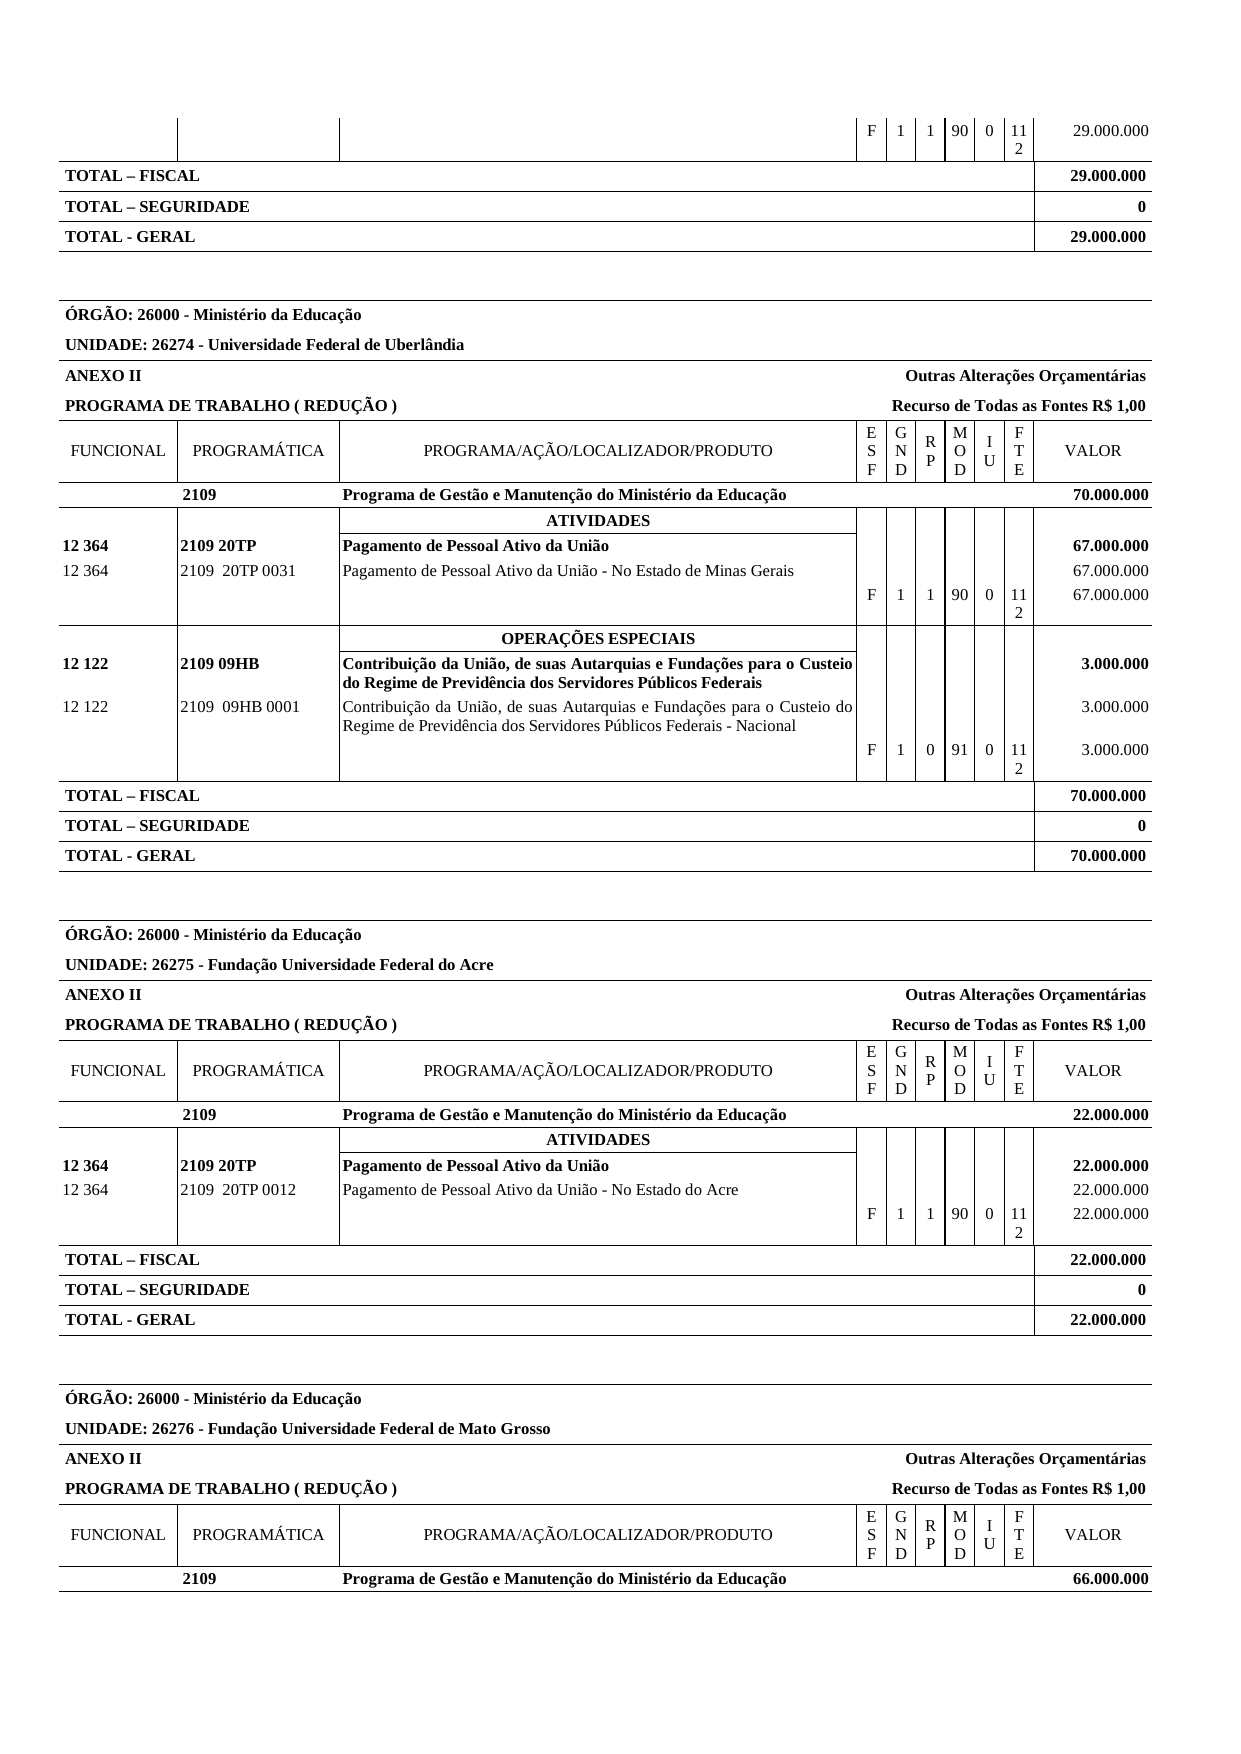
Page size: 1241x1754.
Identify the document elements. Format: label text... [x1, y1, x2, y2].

table_cell [1034, 508, 1152, 533]
table_cell 22.000.000 [1035, 1306, 1152, 1335]
table_cell Outras Alterações Orçamentárias [856, 981, 1152, 1010]
table_cell PROGRAMA/AÇÃO/LOCALIZADOR/PRODUTO [340, 1505, 856, 1566]
table_cell 2109 09HB [178, 651, 339, 695]
table_cell 1 [916, 583, 944, 625]
table_cell Outras Alterações Orçamentárias [856, 361, 1152, 390]
table_cell [1005, 695, 1033, 738]
table_cell PROGRAMÁTICA [178, 421, 339, 482]
table_cell 90 [946, 118, 974, 161]
table_cell G N D [887, 1505, 915, 1566]
table_cell [946, 695, 974, 738]
table_cell Pagamento de Pessoal Ativo da União - No Estado do Acre [340, 1178, 856, 1202]
table_cell [975, 1128, 1004, 1152]
table_cell 2109 [59, 483, 339, 507]
table_cell [59, 508, 177, 533]
table_cell TOTAL – SEGURIDADE [59, 192, 1034, 221]
table_cell R P [916, 1041, 944, 1101]
table_cell [975, 651, 1004, 695]
table_cell 12 364 [59, 533, 177, 558]
table_cell Pagamento de Pessoal Ativo da União [340, 1153, 856, 1177]
table_cell ANEXO II [59, 981, 856, 1010]
table_cell 112 [1005, 1202, 1033, 1245]
table_cell VALOR [1034, 1041, 1152, 1101]
table_cell [946, 1178, 974, 1202]
table_cell ANEXO II [59, 361, 856, 390]
table_cell Outras Alterações Orçamentárias [856, 1445, 1152, 1474]
table_cell ÓRGÃO: 26000 - Ministério da Educação [59, 1385, 1152, 1414]
table_cell PROGRAMÁTICA [178, 1041, 339, 1101]
table_cell [946, 533, 974, 558]
table_cell [1005, 1128, 1033, 1152]
table_cell UNIDADE: 26276 - Fundação Universidade Federal de Mato Grosso [59, 1414, 856, 1444]
table_cell [340, 738, 856, 781]
table_cell 2109 20TP 0012 [178, 1178, 339, 1202]
table_cell [1005, 1152, 1033, 1177]
table_cell [1034, 626, 1152, 651]
table_cell [857, 626, 886, 651]
table_cell 22.000.000 [1034, 1152, 1152, 1177]
table_cell 70.000.000 [1035, 782, 1152, 811]
table_cell [59, 872, 1034, 919]
table_cell [59, 583, 177, 625]
table_cell 29.000.000 [1034, 118, 1152, 161]
table_cell [857, 1128, 886, 1152]
table_cell [59, 252, 1034, 300]
table_cell PROGRAMA DE TRABALHO ( REDUÇÃO ) [59, 1474, 856, 1504]
table_cell PROGRAMA/AÇÃO/LOCALIZADOR/PRODUTO [340, 421, 856, 482]
table_cell [916, 508, 944, 533]
table_cell 29.000.000 [1035, 222, 1152, 251]
table_cell 0 [916, 738, 944, 781]
table_cell [857, 533, 886, 558]
table_cell [178, 583, 339, 625]
table_cell [857, 695, 886, 738]
table_cell PROGRAMÁTICA [178, 1505, 339, 1566]
table_cell [178, 118, 339, 161]
table_cell VALOR [1034, 421, 1152, 482]
table_cell [916, 558, 944, 582]
table_cell Contribuição da União, de suas Autarquias e Fundações para o Custeio do Regime de Previdência dos Servidores Públicos Federais [340, 652, 856, 695]
table_cell 1 [916, 118, 944, 161]
table_cell [916, 695, 944, 738]
table_cell F [857, 583, 886, 625]
table_cell 2109 20TP [178, 533, 339, 558]
table_cell I U [975, 1505, 1004, 1566]
table_cell I U [975, 1041, 1004, 1101]
table_cell M O D [946, 1041, 974, 1101]
table_cell [946, 508, 974, 533]
table_cell 12 122 [59, 695, 177, 738]
table_cell [59, 1202, 177, 1245]
table_cell E S F [857, 1041, 886, 1101]
table_cell [856, 1414, 1152, 1444]
table_cell [975, 508, 1004, 533]
table_cell FUNCIONAL [59, 1041, 177, 1101]
table_cell [1005, 651, 1033, 695]
table_cell F [857, 738, 886, 781]
table_cell [975, 533, 1004, 558]
table_cell 22.000.000 [1035, 1246, 1152, 1275]
table_cell [887, 626, 915, 651]
table_cell Recurso de Todas as Fontes R$ 1,00 [856, 1010, 1152, 1040]
table_cell UNIDADE: 26274 - Universidade Federal de Uberlândia [59, 330, 856, 360]
table_cell 70.000.000 [1034, 483, 1152, 507]
table_cell [887, 533, 915, 558]
table_cell [857, 508, 886, 533]
table_cell 22.000.000 [1034, 1102, 1152, 1127]
table_cell 12 364 [59, 1178, 177, 1202]
table_cell 90 [946, 1202, 974, 1245]
table_cell 90 [946, 583, 974, 625]
table_cell 67.000.000 [1034, 558, 1152, 582]
table_cell F T E [1005, 1041, 1033, 1101]
table_cell [857, 651, 886, 695]
table_cell [1005, 508, 1033, 533]
table_cell TOTAL – FISCAL [59, 1246, 1034, 1275]
table_cell [59, 626, 177, 651]
table_cell [916, 626, 944, 651]
table_cell TOTAL - GERAL [59, 842, 1034, 871]
table_cell 3.000.000 [1034, 651, 1152, 695]
table_cell F [857, 118, 886, 161]
table_cell 1 [887, 1202, 915, 1245]
table_cell Pagamento de Pessoal Ativo da União [340, 534, 856, 558]
table_cell 12 364 [59, 1152, 177, 1177]
table_cell [178, 1128, 339, 1152]
table_cell VALOR [1034, 1505, 1152, 1566]
table_cell G N D [887, 421, 915, 482]
table_cell [946, 651, 974, 695]
table_cell 112 [1005, 738, 1033, 781]
table_cell M O D [946, 1505, 974, 1566]
table_cell [887, 1178, 915, 1202]
table_cell 70.000.000 [1035, 842, 1152, 871]
table_cell R P [916, 421, 944, 482]
table_cell [916, 1128, 944, 1152]
table_cell [1034, 252, 1152, 300]
table_cell 0 [975, 118, 1004, 161]
table_cell 1 [887, 583, 915, 625]
table_cell [1005, 1178, 1033, 1202]
table_cell 112 [1005, 118, 1033, 161]
table_cell [887, 558, 915, 582]
table_cell M O D [946, 421, 974, 482]
table_cell PROGRAMA/AÇÃO/LOCALIZADOR/PRODUTO [340, 1041, 856, 1101]
table_cell E S F [857, 421, 886, 482]
table_cell TOTAL – SEGURIDADE [59, 812, 1034, 841]
table_cell [1005, 558, 1033, 582]
table_cell [857, 558, 886, 582]
table_cell 22.000.000 [1034, 1178, 1152, 1202]
table_cell [916, 533, 944, 558]
table_cell [59, 118, 177, 161]
table_cell [916, 1178, 944, 1202]
table_cell [916, 1152, 944, 1177]
table_cell [178, 738, 339, 781]
table_cell 2109 20TP 0031 [178, 558, 339, 582]
table_cell [1034, 1336, 1152, 1384]
table_cell [857, 1152, 886, 1177]
table_cell F T E [1005, 1505, 1033, 1566]
table_cell [887, 1128, 915, 1152]
table_cell 3.000.000 [1034, 738, 1152, 781]
table_cell 2109 [59, 1102, 339, 1127]
table_cell Contribuição da União, de suas Autarquias e Fundações para o Custeio do Regime de Previdência dos Servidores Públicos Federais - Nacional [340, 695, 856, 738]
table_cell 0 [975, 1202, 1004, 1245]
table_cell [340, 1202, 856, 1245]
table_cell [178, 508, 339, 533]
table_cell 1 [916, 1202, 944, 1245]
table_cell FUNCIONAL [59, 421, 177, 482]
table_cell [857, 1178, 886, 1202]
table_cell E S F [857, 1505, 886, 1566]
table_cell 29.000.000 [1035, 162, 1152, 191]
table_cell F T E [1005, 421, 1033, 482]
table_cell R P [916, 1505, 944, 1566]
table_cell PROGRAMA DE TRABALHO ( REDUÇÃO ) [59, 1010, 856, 1040]
table_cell [1034, 872, 1152, 919]
table_cell Atividades [340, 1128, 856, 1152]
table_cell 0 [975, 583, 1004, 625]
table_cell TOTAL – FISCAL [59, 162, 1034, 191]
table_cell 0 [1035, 812, 1152, 841]
table_cell [975, 695, 1004, 738]
table_cell UNIDADE: 26275 - Fundação Universidade Federal do Acre [59, 950, 856, 979]
table_cell [887, 651, 915, 695]
table_cell 112 [1005, 583, 1033, 625]
table_cell Recurso de Todas as Fontes R$ 1,00 [856, 1474, 1152, 1504]
table_cell 67.000.000 [1034, 583, 1152, 625]
table_cell [178, 626, 339, 651]
table_cell [59, 1128, 177, 1152]
table_cell PROGRAMA DE TRABALHO ( REDUÇÃO ) [59, 390, 856, 420]
table_cell F [857, 1202, 886, 1245]
table_cell TOTAL - GERAL [59, 222, 1034, 251]
table_cell 1 [887, 738, 915, 781]
table_cell Programa de Gestão e Manutenção do Ministério da Educação [340, 483, 1034, 507]
table_cell ÓRGÃO: 26000 - Ministério da Educação [59, 301, 1152, 330]
table_cell 2109 09HB 0001 [178, 695, 339, 738]
table_cell Operações Especiais [340, 626, 856, 651]
table_cell 0 [975, 738, 1004, 781]
table_cell [1005, 626, 1033, 651]
table_cell [916, 651, 944, 695]
table_cell 22.000.000 [1034, 1202, 1152, 1245]
table_cell [887, 508, 915, 533]
table_cell [59, 738, 177, 781]
table_cell TOTAL - GERAL [59, 1306, 1034, 1335]
table_cell TOTAL – FISCAL [59, 782, 1034, 811]
table_cell Recurso de Todas as Fontes R$ 1,00 [856, 390, 1152, 420]
table_cell [975, 1152, 1004, 1177]
table_cell [946, 1128, 974, 1152]
table_cell [340, 583, 856, 625]
table_cell 91 [946, 738, 974, 781]
table_cell ANEXO II [59, 1445, 856, 1474]
table_cell 12 122 [59, 651, 177, 695]
table_cell [975, 1178, 1004, 1202]
table_cell [887, 695, 915, 738]
table_cell [856, 950, 1152, 979]
table_cell FUNCIONAL [59, 1505, 177, 1566]
table_cell Programa de Gestão e Manutenção do Ministério da Educação [340, 1567, 1034, 1591]
table_cell [946, 626, 974, 651]
table_cell 2109 20TP [178, 1152, 339, 1177]
table_cell 0 [1035, 192, 1152, 221]
table_cell ÓRGÃO: 26000 - Ministério da Educação [59, 921, 1152, 949]
table_cell Pagamento de Pessoal Ativo da União - No Estado de Minas Gerais [340, 558, 856, 582]
table_cell Atividades [340, 508, 856, 533]
table_cell [856, 330, 1152, 360]
table_cell G N D [887, 1041, 915, 1101]
table_cell [887, 1152, 915, 1177]
table_cell 66.000.000 [1034, 1567, 1152, 1591]
table_cell [946, 558, 974, 582]
table_cell [340, 118, 856, 161]
table_cell TOTAL – SEGURIDADE [59, 1276, 1034, 1305]
table_cell [975, 626, 1004, 651]
table_cell Programa de Gestão e Manutenção do Ministério da Educação [340, 1102, 1034, 1127]
table_cell 67.000.000 [1034, 533, 1152, 558]
table_cell [975, 558, 1004, 582]
table_cell I U [975, 421, 1004, 482]
table_cell [1034, 1128, 1152, 1152]
table_cell 12 364 [59, 558, 177, 582]
table_cell 2109 [59, 1567, 339, 1591]
table_cell 3.000.000 [1034, 695, 1152, 738]
table_cell 0 [1035, 1276, 1152, 1305]
table_cell [59, 1336, 1034, 1384]
table_cell [1005, 533, 1033, 558]
table_cell [178, 1202, 339, 1245]
table_cell 1 [887, 118, 915, 161]
table_cell [946, 1152, 974, 1177]
